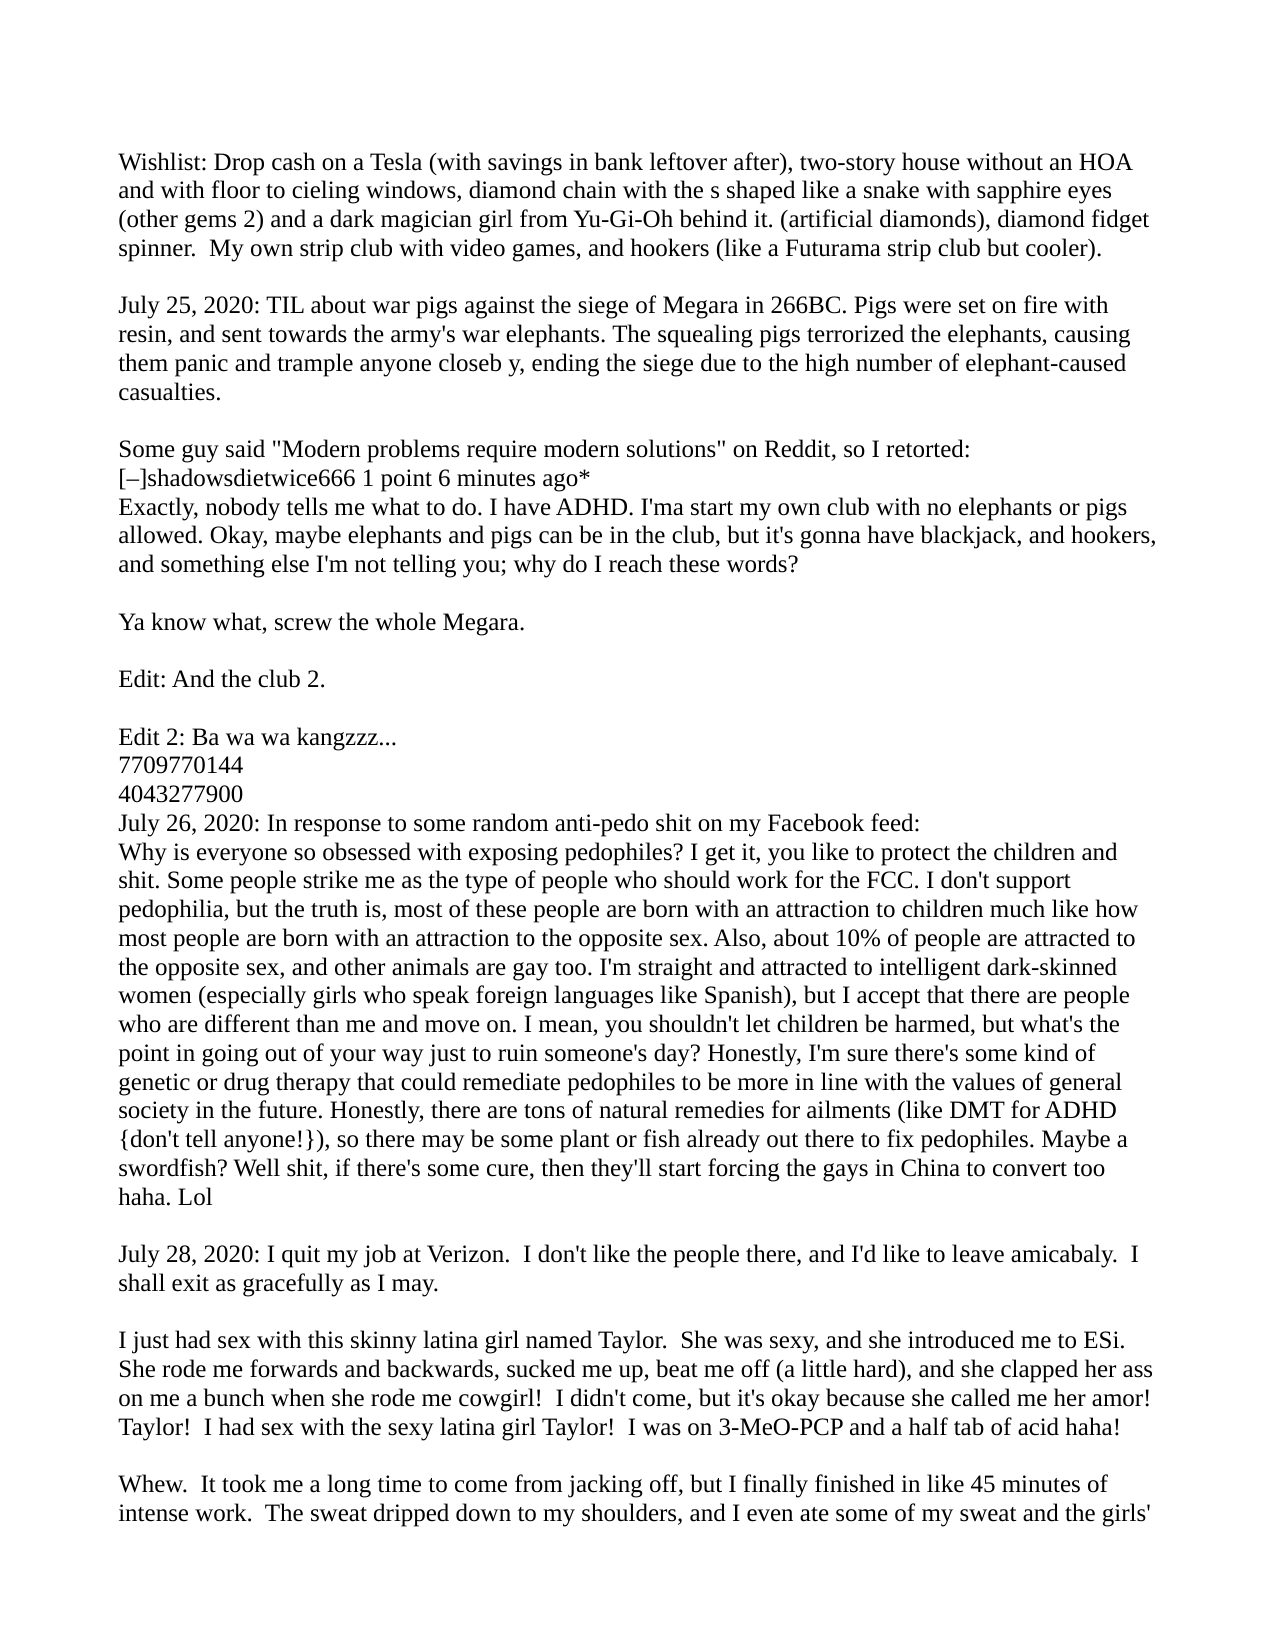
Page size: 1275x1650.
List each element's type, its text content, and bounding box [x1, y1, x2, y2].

text July 26, 2020: In response to some random anti-pedo shit on my Facebook feed: [118, 808, 1157, 837]
text [–]shadowsdietwice666 1 point 6 minutes ago* [118, 463, 1157, 492]
text July 28, 2020: I quit my job at Verizon. I don't like the people there, and I'd like to leave amicabaly. I shall exit as gracefully as I may. [118, 1239, 1157, 1297]
text Some guy said "Modern problems require modern solutions" on Reddit, so I retorted: [118, 434, 1157, 463]
text July 25, 2020: TIL about war pigs against the siege of Megara in 266BC. Pigs were set on fire with resin, and sent towards the army's war elephants. The squealing pigs terrorized the elephants, causing them panic and trample anyone closeb y, ending the siege due to the high number of elephant-caused casualties. [118, 291, 1157, 406]
text Edit: And the club 2. [118, 664, 1157, 693]
text 7709770144 [118, 751, 1157, 779]
text Whew. It took me a long time to come from jacking off, but I finally finished in like 45 minutes of intense work. The sweat dripped down to my shoulders, and I even ate some of my sweat and the girls' [118, 1469, 1157, 1527]
text Wishlist: Drop cash on a Tesla (with savings in bank leftover after), two-story house without an HOA and with floor to cieling windows, diamond chain with the s shaped like a snake with sapphire eyes (other gems 2) and a dark magician girl from Yu-Gi-Oh behind it. (artificial diamonds), diamond fidget spinner. My own strip club with video games, and hookers (like a Futurama strip club but cooler). [118, 147, 1157, 262]
text Edit 2: Ba wa wa kangzzz... [118, 722, 1157, 751]
text Exactly, nobody tells me what to do. I have ADHD. I'ma start my own club with no elephants or pigs allowed. Okay, maybe elephants and pigs can be in the club, but it's gonna have blackjack, and hookers, and something else I'm not telling you; why do I reach these words? [118, 492, 1157, 578]
text Why is everyone so obsessed with exposing pedophiles? I get it, you like to protect the children and shit. Some people strike me as the type of people who should work for the FCC. I don't support pedophilia, but the truth is, most of these people are born with an attraction to children much like how most people are born with an attraction to the opposite sex. Also, about 10% of people are attracted to the opposite sex, and other animals are gay too. I'm straight and attracted to intelligent dark-skinned women (especially girls who speak foreign languages like Spanish), but I accept that there are people who are different than me and move on. I mean, you shouldn't let children be harmed, but what's the point in going out of your way just to ruin someone's day? Honestly, I'm sure there's some kind of genetic or drug therapy that could remediate pedophiles to be more in line with the values of general society in the future. Honestly, there are tons of natural remedies for ailments (like DMT for ADHD {don't tell anyone!}), so there may be some plant or fish already out there to fix pedophiles. Maybe a swordfish? Well shit, if there's some cure, then they'll start forcing the gays in China to convert too haha. Lol [118, 837, 1157, 1211]
text Ya know what, screw the whole Megara. [118, 607, 1157, 636]
text I just had sex with this skinny latina girl named Taylor. She was sexy, and she introduced me to ESi. She rode me forwards and backwards, sucked me up, beat me off (a little hard), and she clapped her ass on me a bunch when she rode me cowgirl! I didn't come, but it's okay because she called me her amor! Taylor! I had sex with the sexy latina girl Taylor! I was on 3-MeO-PCP and a half tab of acid haha! [118, 1326, 1157, 1441]
text 4043277900 [118, 779, 1157, 808]
